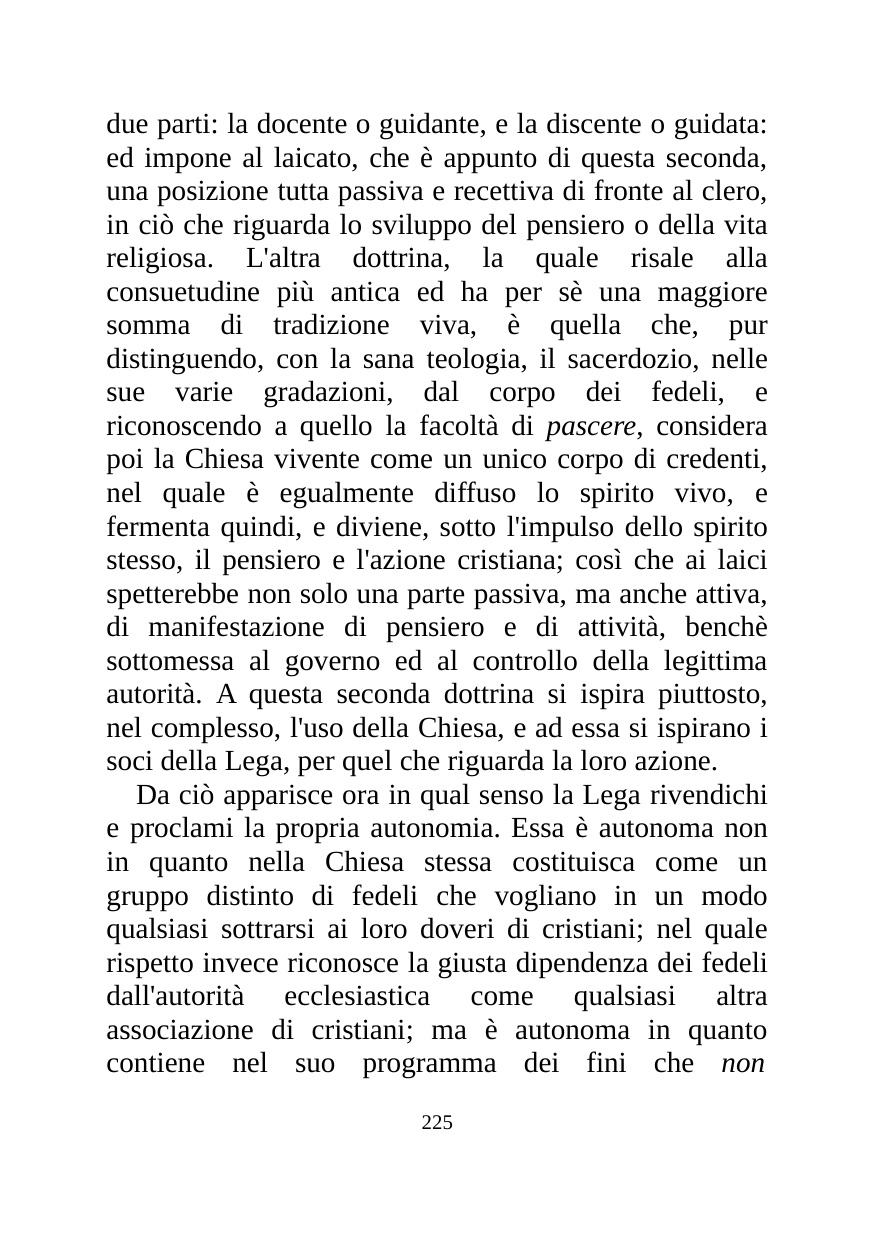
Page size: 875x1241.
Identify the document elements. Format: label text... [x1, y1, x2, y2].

text due parti: la docente o guidante, e la discente o guidata: ed impone al laicato, che è appunto di questa seconda, una posizione tutta passiva e recettiva di fronte al clero, in ciò che riguarda lo sviluppo del pensiero o della vita religiosa. L'altra dottrina, la quale risale alla consuetudine più antica ed ha per sè una maggiore somma di tradizione viva, è quella che, pur distinguendo, con la sana teologia, il sacerdozio, nelle sue varie gradazioni, dal corpo dei fedeli, e riconoscendo a quello la facoltà di pascere, considera poi la Chiesa vivente come un unico corpo di credenti, nel quale è egualmente diffuso lo spirito vivo, e fermenta quindi, e diviene, sotto l'impulso dello spirito stesso, il pensiero e l'azione cristiana; così che ai laici spetterebbe non solo una parte passiva, ma anche attiva, di manifestazione di pensiero e di attività, benchè sottomessa al governo ed al controllo della legittima autorità. A questa seconda dottrina si ispira piuttosto, nel complesso, l'uso della Chiesa, e ad essa si ispirano i soci della Lega, per quel che riguarda la loro azione. [106, 106, 768, 777]
text Da ciò apparisce ora in qual senso la Lega rivendichi e proclami la propria autonomia. Essa è autonoma non in quanto nella Chiesa stessa costituisca come un gruppo distinto di fedeli che vogliano in un modo qualsiasi sottrarsi ai loro doveri di cristiani; nel quale rispetto invece riconosce la giusta dipendenza dei fedeli dall'autorità ecclesiastica come qualsiasi altra associazione di cristiani; ma è autonoma in quanto contiene nel suo programma dei fini che non [106, 777, 768, 1079]
